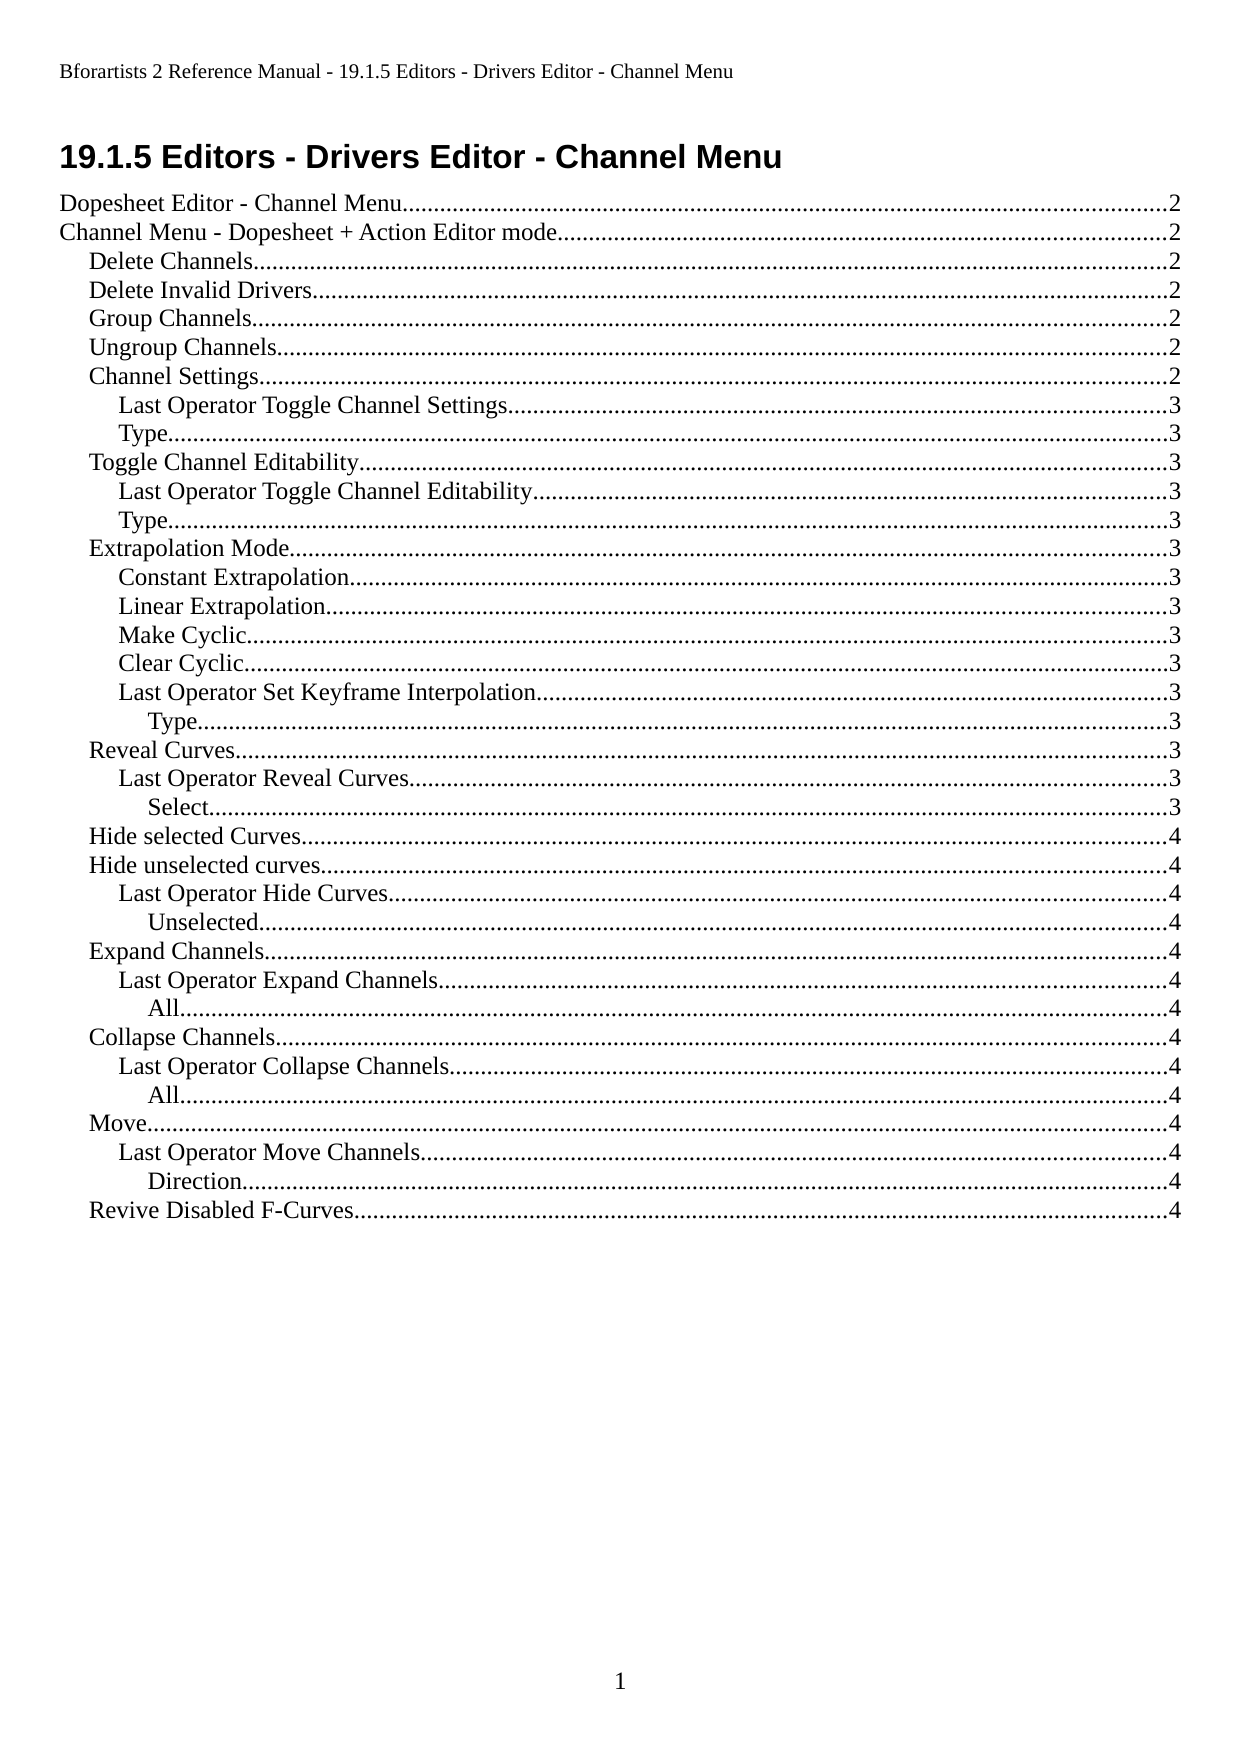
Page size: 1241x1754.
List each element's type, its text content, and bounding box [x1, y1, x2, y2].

text Linear Extrapolation 3 [118, 591, 1181, 620]
subtitle 19.1.5 Editors - Drivers Editor - Channel Menu [59, 138, 1181, 176]
text Select 3 [147, 792, 1181, 821]
text Last Operator Hide Curves 4 [118, 878, 1181, 907]
text Last Operator Set Keyframe Interpolation 3 [118, 677, 1181, 706]
text Type 3 [147, 706, 1181, 735]
text Make Cyclic 3 [118, 620, 1181, 648]
text Type 3 [118, 418, 1181, 447]
text Delete Invalid Drivers 2 [88, 275, 1181, 303]
text Expand Channels 4 [88, 936, 1181, 965]
text Direction 4 [147, 1166, 1181, 1195]
text Constant Extrapolation 3 [118, 562, 1181, 591]
text Last Operator Toggle Channel Settings 3 [118, 390, 1181, 418]
text Channel Settings 2 [88, 361, 1181, 390]
text All 4 [147, 1080, 1181, 1108]
text Reveal Curves 3 [88, 735, 1181, 763]
text Last Operator Reveal Curves 3 [118, 763, 1181, 792]
text Ungroup Channels 2 [88, 332, 1181, 361]
text Toggle Channel Editability 3 [88, 447, 1181, 476]
text Last Operator Collapse Channels 4 [118, 1051, 1181, 1080]
text Type 3 [118, 505, 1181, 533]
text Revive Disabled F-Curves 4 [88, 1195, 1181, 1223]
text Hide unselected curves 4 [88, 850, 1181, 878]
text Delete Channels 2 [88, 246, 1181, 275]
text Move 4 [88, 1108, 1181, 1137]
text Collapse Channels 4 [88, 1022, 1181, 1051]
text Channel Menu - Dopesheet + Action Editor mode 2 [59, 217, 1181, 246]
text Last Operator Toggle Channel Editability 3 [118, 476, 1181, 505]
text Hide selected Curves 4 [88, 821, 1181, 850]
text Group Channels 2 [88, 303, 1181, 332]
text All 4 [147, 993, 1181, 1022]
text Last Operator Expand Channels 4 [118, 965, 1181, 993]
text Last Operator Move Channels 4 [118, 1137, 1181, 1166]
text Extrapolation Mode 3 [88, 533, 1181, 562]
text Unselected 4 [147, 907, 1181, 936]
text Dopesheet Editor - Channel Menu 2 [59, 188, 1181, 217]
text Clear Cyclic 3 [118, 648, 1181, 677]
